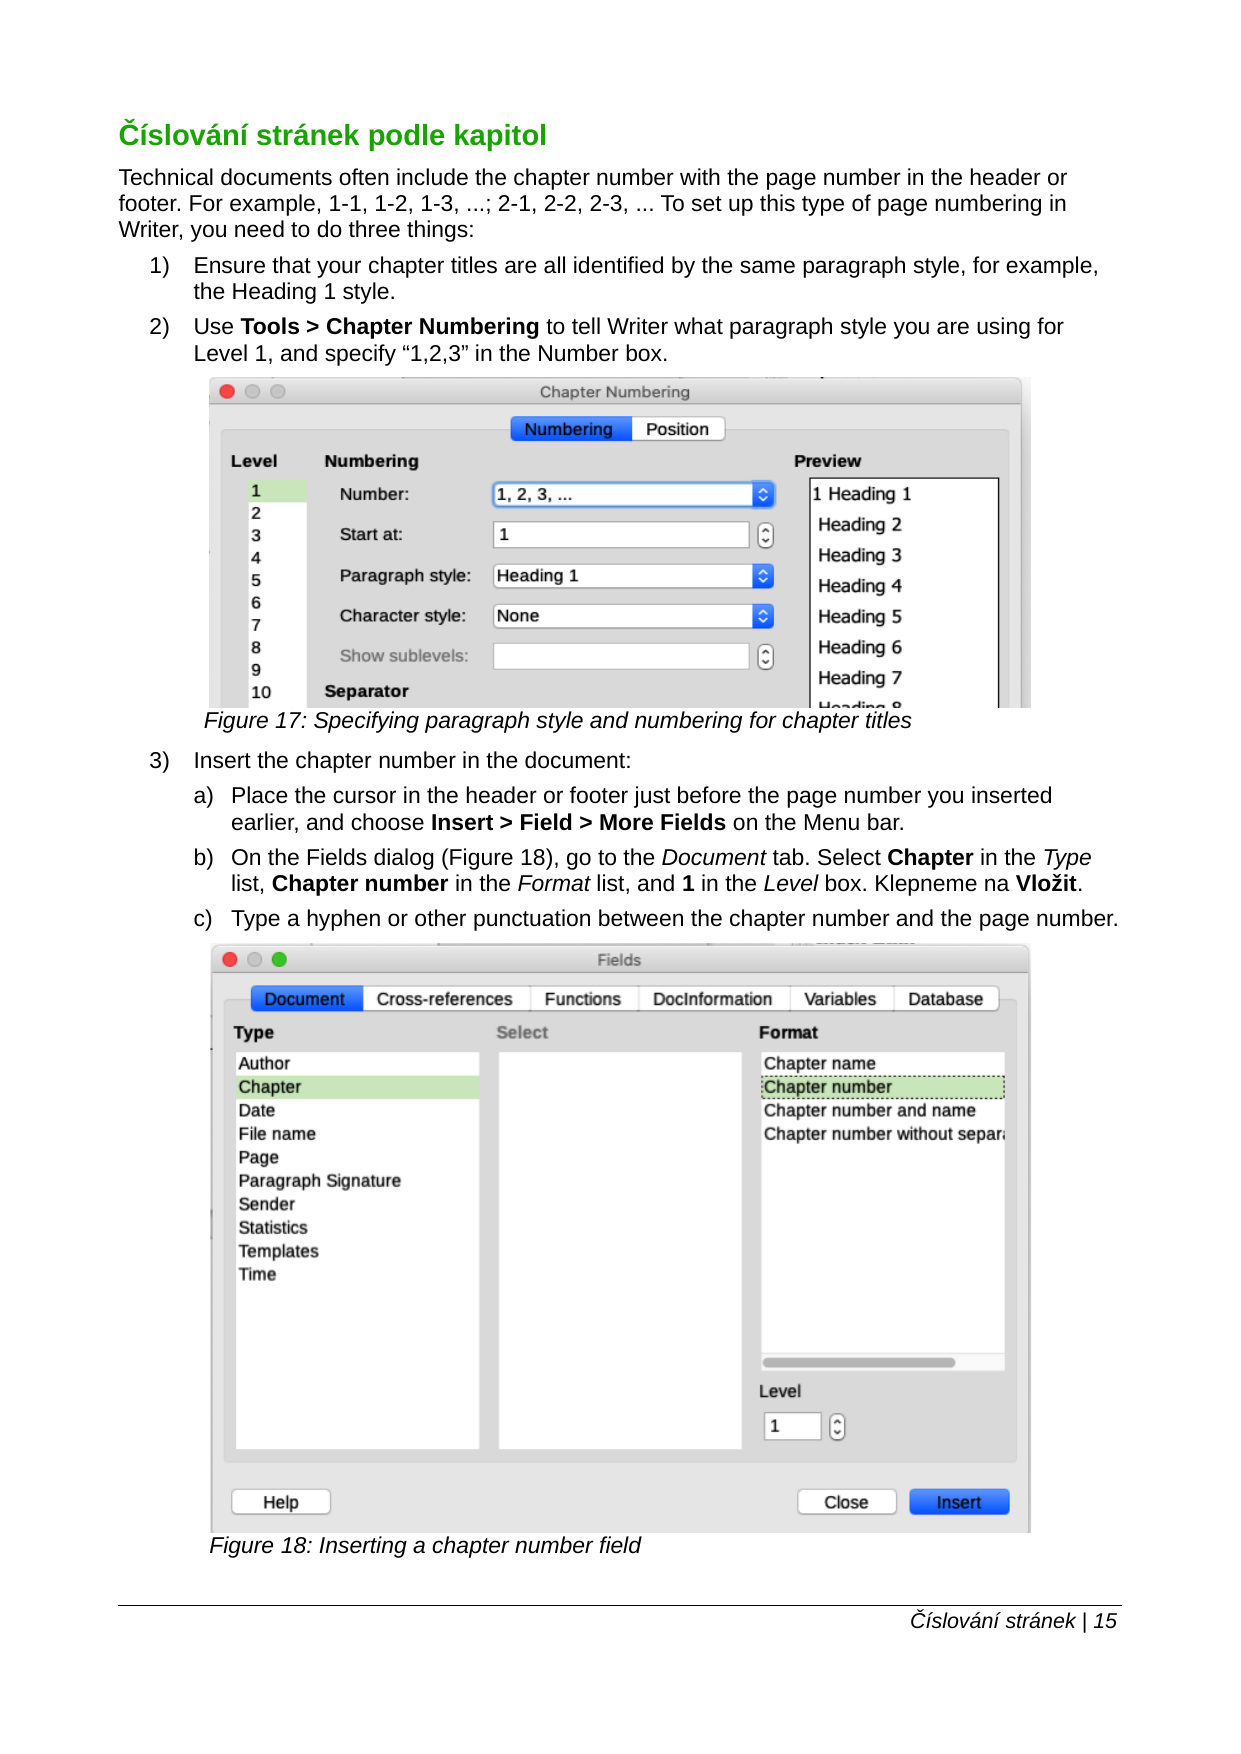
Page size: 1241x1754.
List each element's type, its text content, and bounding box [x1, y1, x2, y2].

list Place the cursor in the header or footer just before the page number you inserted earlier, and choose Insert > Field > More Fields on the Menu bar. [193, 782, 1122, 835]
text Figure 18: Inserting a chapter number field [209, 1533, 1031, 1559]
list Insert the chapter number in the document: [170, 747, 1122, 773]
list Use Tools > Chapter Numbering to tell Writer what paragraph style you are using for Level 1, and specify “1,2,3” in the Number box. [170, 313, 1122, 366]
list Technical documents often include the chapter number with the page number in the header or footer. For example, 1-1, 1-2, 1-3, ...; 2-1, 2-2, 2-3, ... To set up this type of page numbering in Writer, you need to do three things: [118, 164, 1122, 243]
picture [209, 377, 1031, 708]
picture [209, 943, 1032, 1533]
list On the Fields dialog (Figure 18), go to the Document tab. Select Chapter in the Type list, Chapter number in the Format list, and 1 in the Level box. Klepneme na Vložit. [193, 844, 1122, 896]
list Ensure that your chapter titles are all identified by the same paragraph style, for example, the Heading 1 style. [170, 252, 1122, 304]
list Type a hyphen or other punctuation between the chapter number and the page number. [193, 905, 1122, 932]
text Figure 17: Specifying paragraph style and numbering for chapter titles [204, 708, 1037, 734]
subtitle Číslování stránek podle kapitol [118, 118, 1122, 152]
